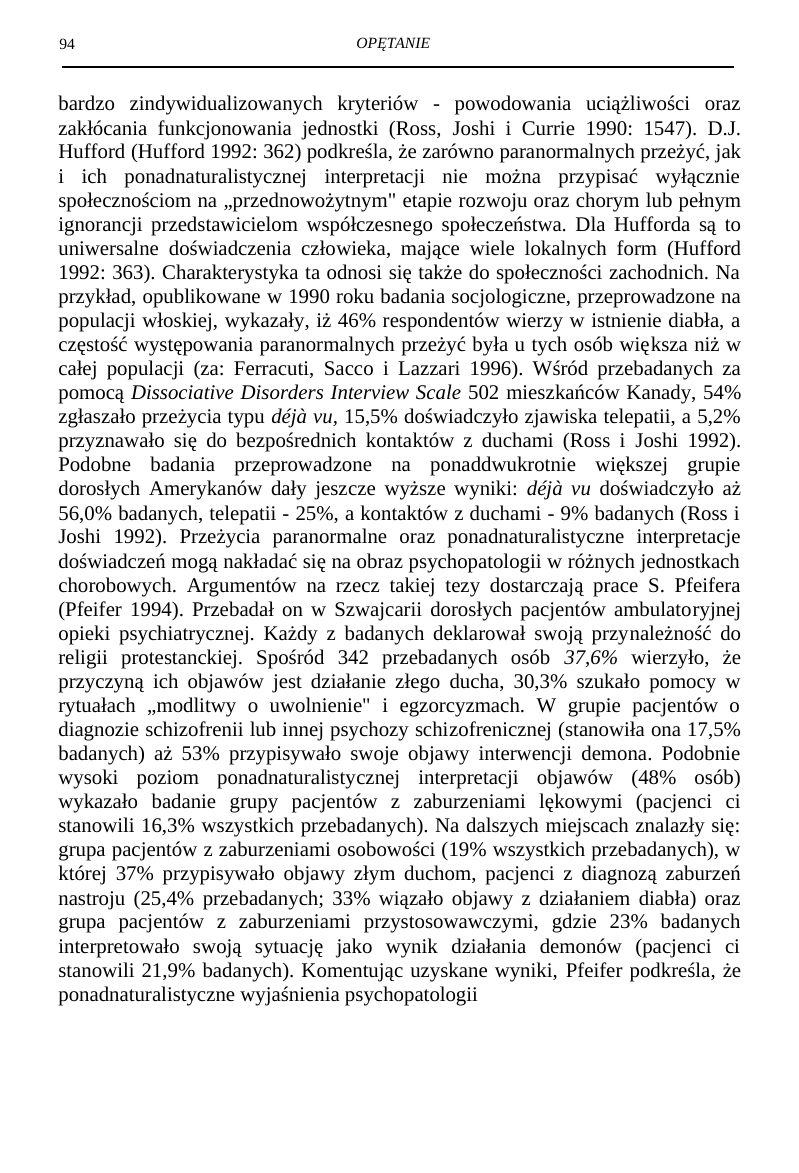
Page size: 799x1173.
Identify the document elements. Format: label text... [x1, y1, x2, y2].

text 94 [59, 35, 81, 53]
text OPĘTANIE [356, 34, 443, 52]
text bardzo zindywidualizowanych kryteriów - powodowania uciążliwości oraz zakłócania funkcjonowania jednostki (Ross, Joshi i Currie 1990: 1547). D.J. Hufford (Hufford 1992: 362) podkreśla, że zarówno paranor­malnych przeżyć, jak i ich ponadnaturalistycznej interpretacji nie można przypisać wyłącznie społecznościom na „przednowożytnym" etapie roz­woju oraz chorym lub pełnym ignorancji przedstawicielom współczesne­go społeczeństwa. Dla Hufforda są to uniwersalne doświadczenia czło­wieka, mające wiele lokalnych form (Hufford 1992: 363). Charakterystyka ta odnosi się także do społeczności zachodnich. Na przykład, opubliko­wane w 1990 roku badania socjologiczne, przeprowadzone na populacji włoskiej, wykazały, iż 46% respondentów wierzy w istnienie diabła, a częstość występowania paranormalnych przeżyć była u tych osób wię­ksza niż w całej populacji (za: Ferracuti, Sacco i Lazzari 1996). Wśród przebadanych za pomocą Dissociative Disorders Interview Scale 502 miesz­kańców Kanady, 54% zgłaszało przeżycia typu déjà vu, 15,5% doświad­czyło zjawiska telepatii, a 5,2% przyznawało się do bezpośrednich konta­któw z duchami (Ross i Joshi 1992). Podobne badania przeprowadzone na ponaddwukrotnie większej grupie dorosłych Amerykanów dały jesz­cze wyższe wyniki: déjà vu doświadczyło aż 56,0% badanych, telepatii - 25%, a kontaktów z duchami - 9% badanych (Ross i Joshi 1992). Przeży­cia paranormalne oraz ponadnaturalistyczne interpretacje doświadczeń mogą nakładać się na obraz psychopatologii w różnych jednostkach cho­robowych. Argumentów na rzecz takiej tezy dostarczają prace S. Pfeifera (Pfeifer 1994). Przebadał on w Szwajcarii dorosłych pacjentów ambulato­ryjnej opieki psychiatrycznej. Każdy z badanych deklarował swoją przy­należność do religii protestanckiej. Spośród 342 przebadanych osób 37,6% wierzyło, że przyczyną ich objawów jest działanie złego ducha, 30,3% szukało pomocy w rytuałach „modlitwy o uwolnienie" i egzorcyzmach. W grupie pacjentów o diagnozie schizofrenii lub innej psychozy schi­zofrenicznej (stanowiła ona 17,5% badanych) aż 53% przypisywało swoje objawy interwencji demona. Podobnie wysoki poziom ponadnaturalisty­cznej interpretacji objawów (48% osób) wykazało badanie grupy pacjen­tów z zaburzeniami lękowymi (pacjenci ci stanowili 16,3% wszystkich przebadanych). Na dalszych miejscach znalazły się: grupa pacjentów z zaburzeniami osobowości (19% wszystkich przebadanych), w której 37% przypisywało objawy złym duchom, pacjenci z diagnozą zaburzeń nastroju (25,4% przebadanych; 33% wiązało objawy z działaniem diabła) oraz grupa pacjentów z zaburzeniami przystosowawczymi, gdzie 23% badanych interpretowało swoją sytuację jako wynik działania demonów (pacjenci ci stanowili 21,9% badanych). Komentując uzyskane wyniki, Pfeifer podkreśla, że ponadnaturalistyczne wyjaśnienia psychopatologii [58, 91, 741, 1006]
